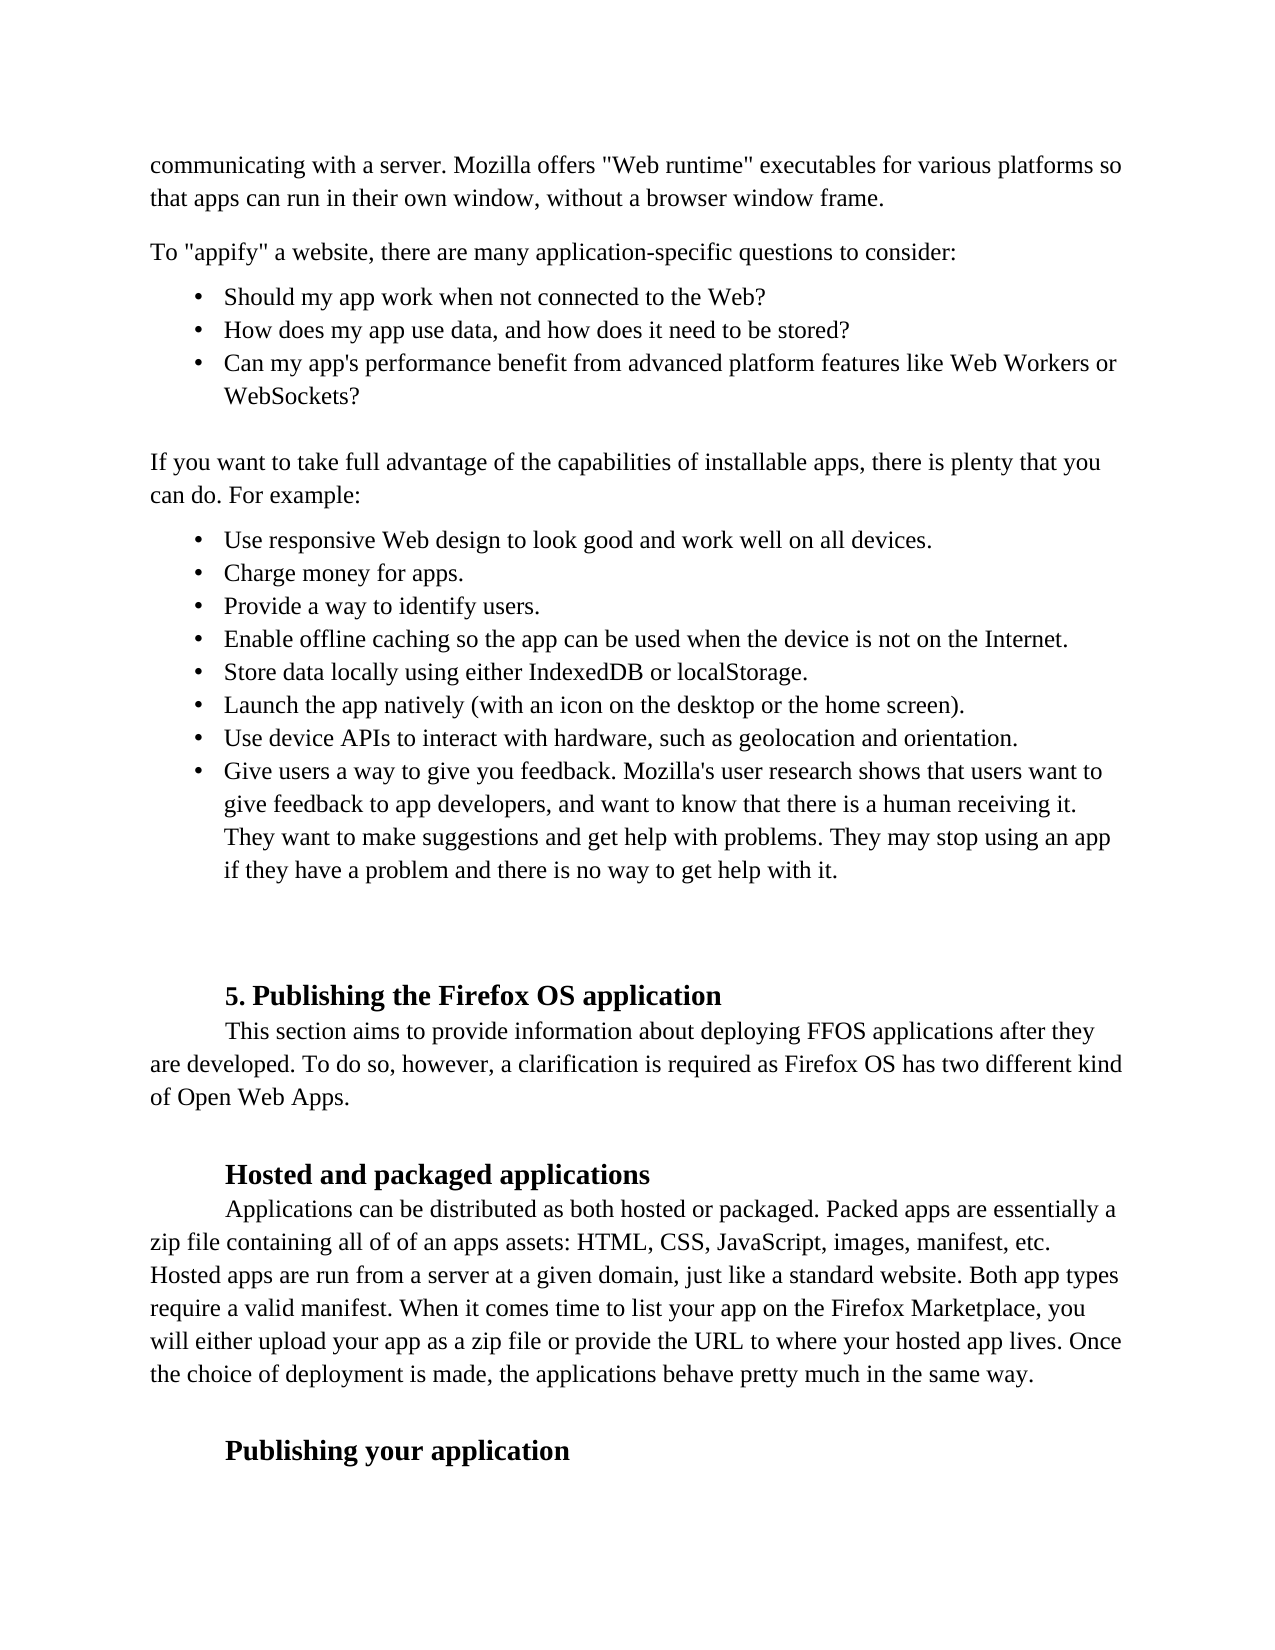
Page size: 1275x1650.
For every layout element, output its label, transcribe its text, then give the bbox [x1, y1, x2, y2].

list Use responsive Web design to look good and work well on all devices. [194, 525, 1125, 554]
text To "appify" a website, there are many application-specific questions to consider: [150, 237, 1125, 266]
list Use device APIs to interact with hardware, such as geolocation and orientation. [194, 723, 1125, 752]
text Applications can be distributed as both hosted or packaged. Packed apps are essentially a zip file containing all of of an apps assets: HTML, CSS, JavaScript, images, manifest, etc. Hosted apps are run from a server at a given domain, just like a standard website. Both app types require a valid manifest. When it comes time to list your app on the Firefox Marketplace, you will either upload your app as a zip file or provide the URL to where your hosted app lives. Once the choice of deployment is made, the applications behave pretty much in the same way. [150, 1194, 1125, 1388]
text This section aims to provide information about deploying FFOS applications after they are developed. To do so, however, a clarification is required as Firefox OS has two different kind of Open Web Apps. [150, 1016, 1125, 1111]
text If you want to take full advantage of the capabilities of installable apps, there is plenty that you can do. For example: [150, 447, 1125, 508]
subtitle Publishing the Firefox OS application [225, 978, 1125, 1011]
list Can my app's performance benefit from advanced platform features like Web Workers or WebSockets? [194, 348, 1125, 410]
list Store data locally using either IndexedDB or localStorage. [194, 657, 1125, 686]
list Launch the app natively (with an icon on the desktop or the home screen). [194, 690, 1125, 719]
list Enable offline caching so the app can be used when the device is not on the Internet. [194, 624, 1125, 653]
list Should my app work when not connected to the Web? [194, 282, 1125, 311]
text communicating with a server. Mozilla offers "Web runtime" executables for various platforms so that apps can run in their own window, without a browser window frame. [150, 150, 1125, 212]
list Give users a way to give you feedback. Mozilla's user research shows that users want to give feedback to app developers, and want to know that there is a human receiving it. They want to make suggestions and get help with problems. They may stop using an app if they have a problem and there is no way to get help with it. [194, 756, 1125, 884]
list Charge money for apps. [194, 558, 1125, 587]
subtitle Publishing your application [225, 1433, 1125, 1467]
list How does my app use data, and how does it need to be stored? [194, 315, 1125, 344]
list Provide a way to identify users. [194, 591, 1125, 620]
subtitle Hosted and packaged applications [225, 1157, 1125, 1190]
